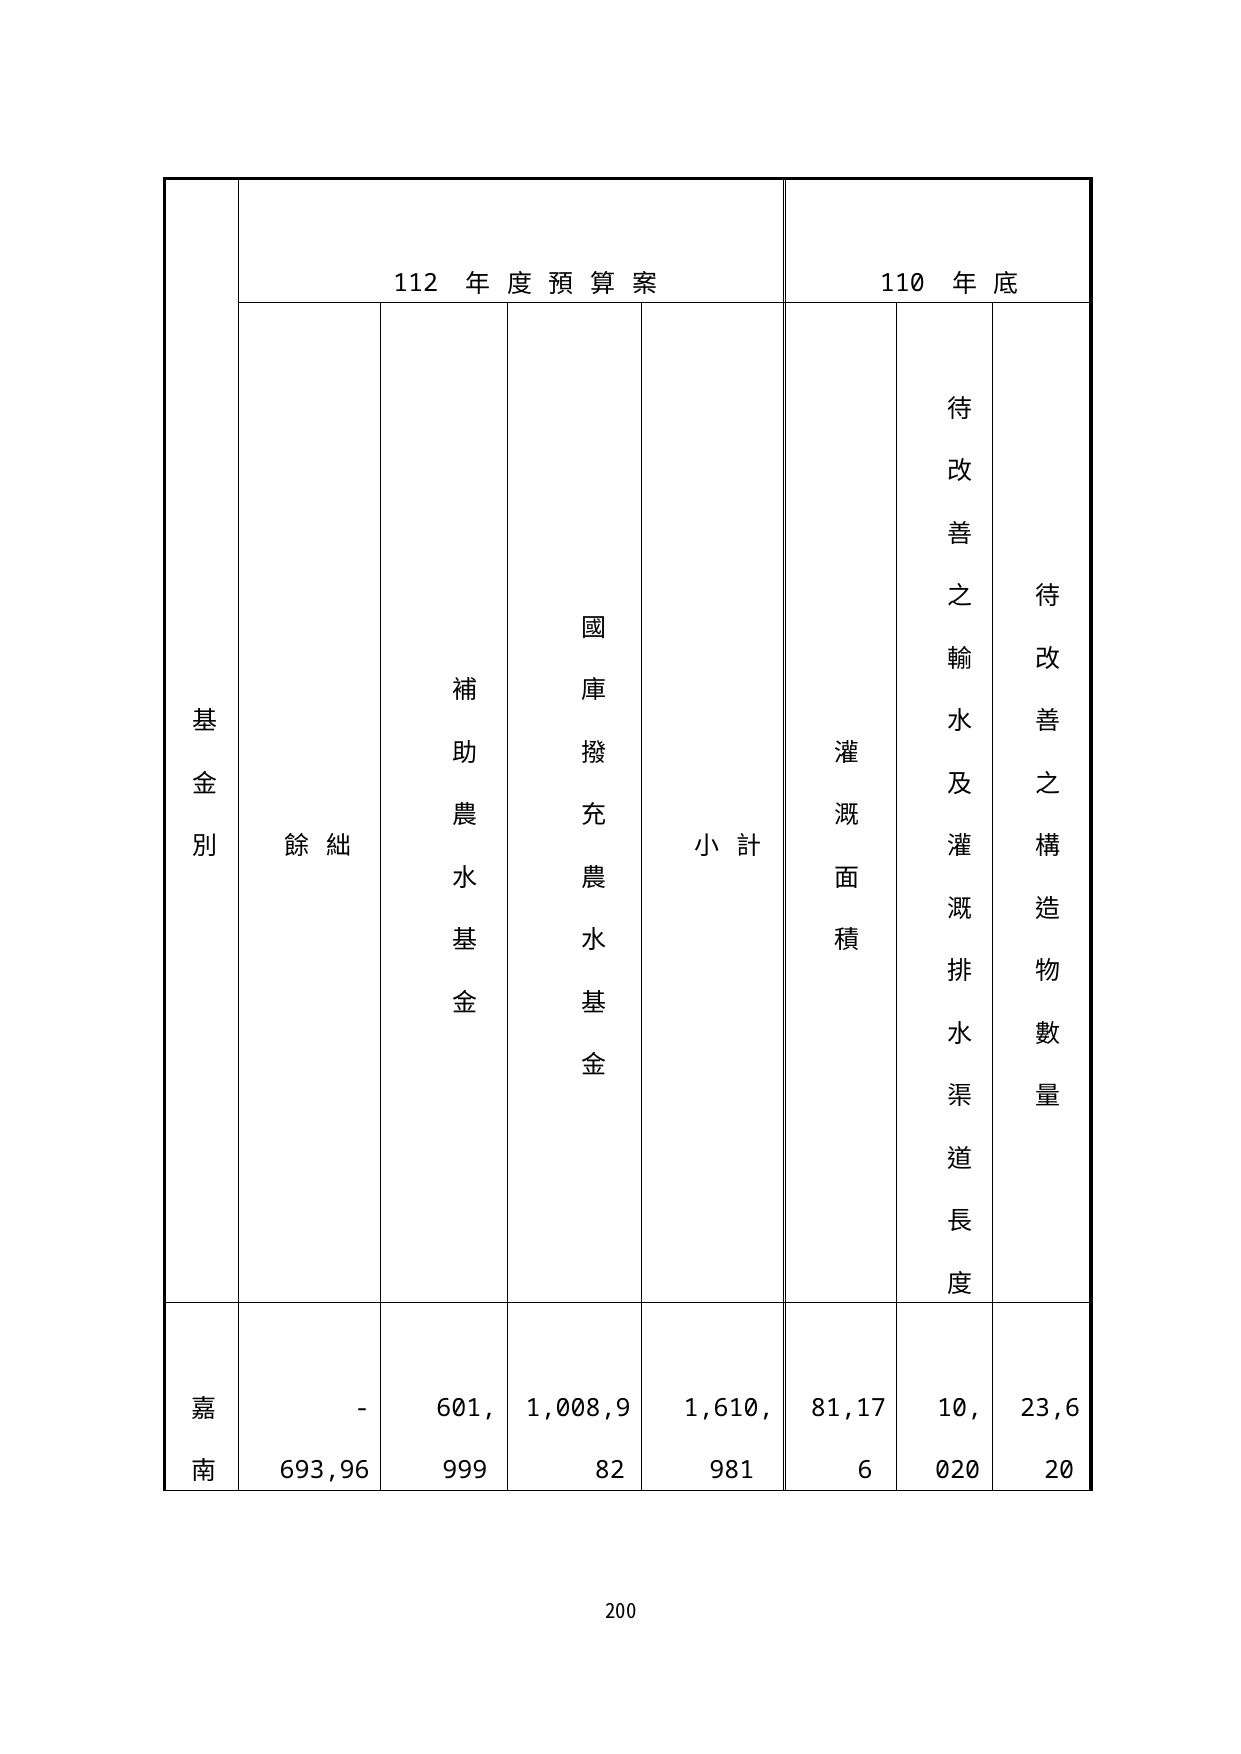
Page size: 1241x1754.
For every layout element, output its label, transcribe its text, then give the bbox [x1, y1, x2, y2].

table_cell -693,96 [239, 1303, 380, 1490]
table_cell 1,610,981 [642, 1303, 783, 1490]
table_header 110年底 [786, 180, 1089, 302]
table_cell 國庫撥充農水基金 [508, 303, 641, 1302]
table_cell 23,620 [993, 1303, 1089, 1490]
table_cell 嘉南 [166, 1303, 238, 1490]
table_cell 1,008,982 [508, 1303, 641, 1490]
table_cell 補助農水基金 [381, 303, 507, 1302]
table_cell 10,020 [897, 1303, 992, 1490]
table_cell 待改善之構造物數量 [993, 303, 1089, 1302]
table_cell 灌溉面積 [786, 303, 896, 1302]
table_cell 小計 [642, 303, 783, 1302]
table_header 基金別 [166, 180, 238, 1302]
table_cell 餘絀 [239, 303, 380, 1302]
table_header 112年度預算案 [239, 180, 783, 302]
table_cell 待改善之輸水及灌溉排水渠道長度 [897, 303, 992, 1302]
table_cell 601,999 [381, 1303, 507, 1490]
table_cell 81,176 [786, 1303, 896, 1490]
